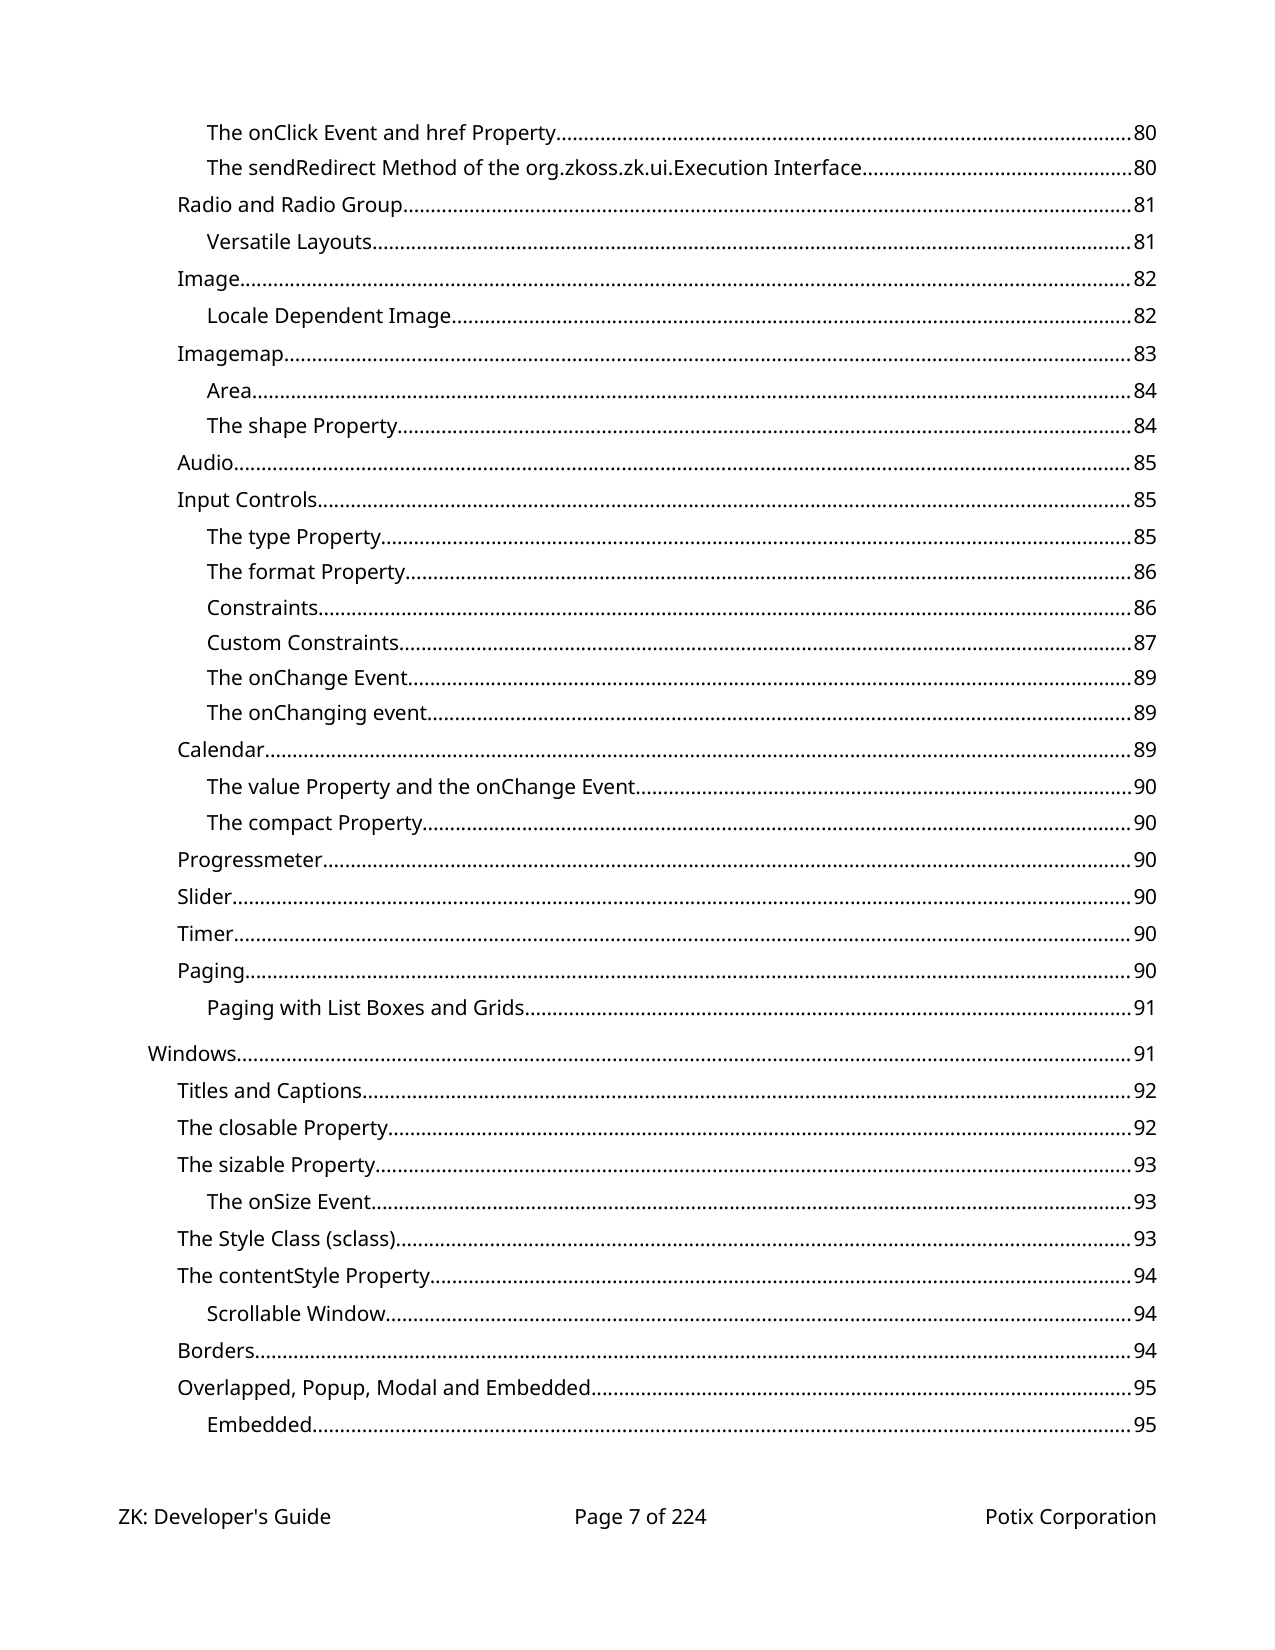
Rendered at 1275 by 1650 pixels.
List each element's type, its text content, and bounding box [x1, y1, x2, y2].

text Audio 85 [177, 448, 1157, 476]
text The value Property and the onChange Event 90 [207, 772, 1157, 801]
text Constraints 86 [207, 593, 1157, 621]
text The onSize Event 93 [207, 1187, 1157, 1216]
text Image 82 [177, 264, 1157, 293]
text Timer 90 [177, 919, 1157, 947]
text Versatile Layouts 81 [207, 227, 1157, 256]
text The onClick Event and href Property 80 [207, 118, 1157, 146]
text The type Property 85 [207, 522, 1157, 551]
text The compact Property 90 [207, 808, 1157, 836]
text Paging with List Boxes and Grids 91 [207, 993, 1157, 1021]
text Custom Constraints 87 [207, 628, 1157, 656]
text The closable Property 92 [177, 1113, 1157, 1141]
text Imagemap 83 [177, 339, 1157, 367]
text Embedded 95 [207, 1410, 1157, 1438]
text The shape Property 84 [207, 411, 1157, 439]
text The Style Class (sclass) 93 [177, 1224, 1157, 1253]
text Calendar 89 [177, 735, 1157, 764]
text Overlapped, Popup, Modal and Embedded 95 [177, 1373, 1157, 1401]
text Scrollable Window 94 [207, 1299, 1157, 1327]
text Radio and Radio Group 81 [177, 190, 1157, 219]
text The sendRedirect Method of the org.zkoss.zk.ui.Execution Interface 80 [207, 153, 1157, 182]
text The onChange Event 89 [207, 663, 1157, 691]
text The contentStyle Property 94 [177, 1262, 1157, 1290]
text Paging 90 [177, 956, 1157, 984]
text The format Property 86 [207, 557, 1157, 586]
text Locale Dependent Image 82 [207, 302, 1157, 330]
text Titles and Captions 92 [177, 1076, 1157, 1104]
text Progressmeter 90 [177, 845, 1157, 873]
text The onChanging event 89 [207, 698, 1157, 727]
text Input Controls 85 [177, 485, 1157, 513]
text The sizable Property 93 [177, 1150, 1157, 1178]
text Borders 94 [177, 1336, 1157, 1364]
text Windows 91 [148, 1039, 1157, 1067]
text Slider 90 [177, 882, 1157, 910]
text Area 84 [207, 376, 1157, 404]
